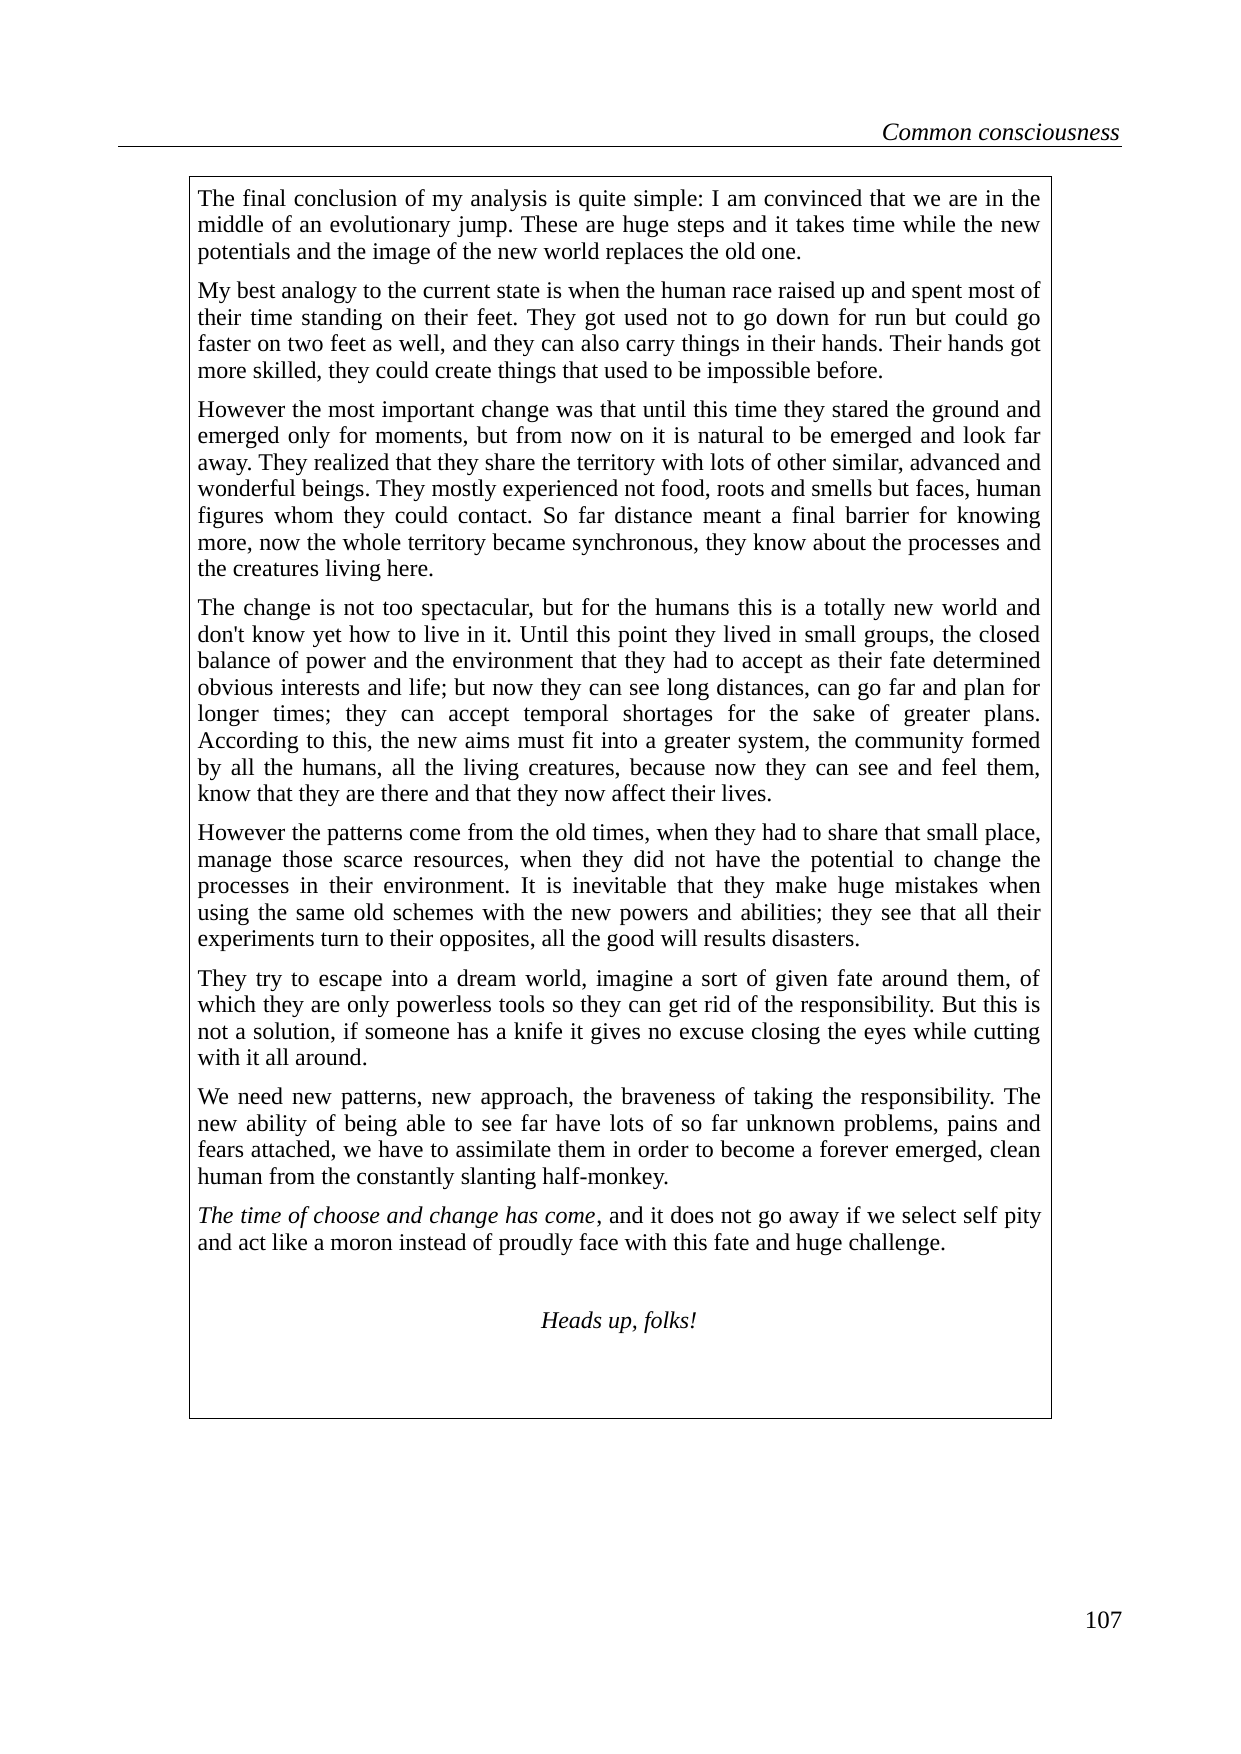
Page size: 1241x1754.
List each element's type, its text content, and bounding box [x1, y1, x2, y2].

text Heads up, folks! [197, 1307, 1043, 1333]
text They try to escape into a dream world, imagine a sort of given fate around them, of which they are only powerless tools so they can get rid of the responsibility. But this is not a solution, if someone has a knife it gives no excuse closing the eyes while cutting with it all around. [197, 965, 1043, 1071]
text My best analogy to the current state is when the human race raised up and spent most of their time standing on their feet. They got used not to go down for run but could go faster on two feet as well, and they can also carry things in their hands. Their hands got more skilled, they could create things that used to be impossible before. [197, 277, 1043, 383]
text The change is not too spectacular, but for the humans this is a totally new world and don't know yet how to live in it. Until this point they lived in small groups, the closed balance of power and the environment that they had to accept as their fate determined obvious interests and life; but now they can see long distances, can go far and plan for longer times; they can accept temporal shortages for the sake of greater plans. According to this, the new aims must fit into a greater system, the community formed by all the humans, all the living creatures, because now they can see and feel them, know that they are there and that they now affect their lives. [197, 594, 1043, 807]
text We need new patterns, new approach, the braveness of taking the responsibility. The new ability of being able to see far have lots of so far unknown problems, pains and fears attached, we have to assimilate them in order to become a forever emerged, clean human from the constantly slanting half-monkey. [197, 1083, 1043, 1190]
text However the patterns come from the old times, when they had to share that small place, manage those scarce resources, when they did not have the potential to change the processes in their environment. It is inevitable that they make huge mistakes when using the same old schemes with the new powers and abilities; they see that all their experiments turn to their opposites, all the good will results disasters. [197, 819, 1043, 952]
text The time of choose and change has come, and it does not go away if we select self pity and act like a moron instead of proudly face with this fate and huge challenge. [197, 1202, 1043, 1255]
text The final conclusion of my analysis is quite simple: I am convinced that we are in the middle of an evolutionary jump. These are huge steps and it takes time while the new potentials and the image of the new world replaces the old one. [197, 185, 1043, 265]
text However the most important change was that until this time they stared the ground and emerged only for moments, but from now on it is natural to be emerged and look far away. They realized that they share the territory with lots of other similar, advanced and wonderful beings. They mostly experienced not food, roots and smells but faces, human figures whom they could contact. So far distance meant a final barrier for knowing more, now the whole territory became synchronous, they know about the processes and the creatures living here. [197, 396, 1043, 582]
